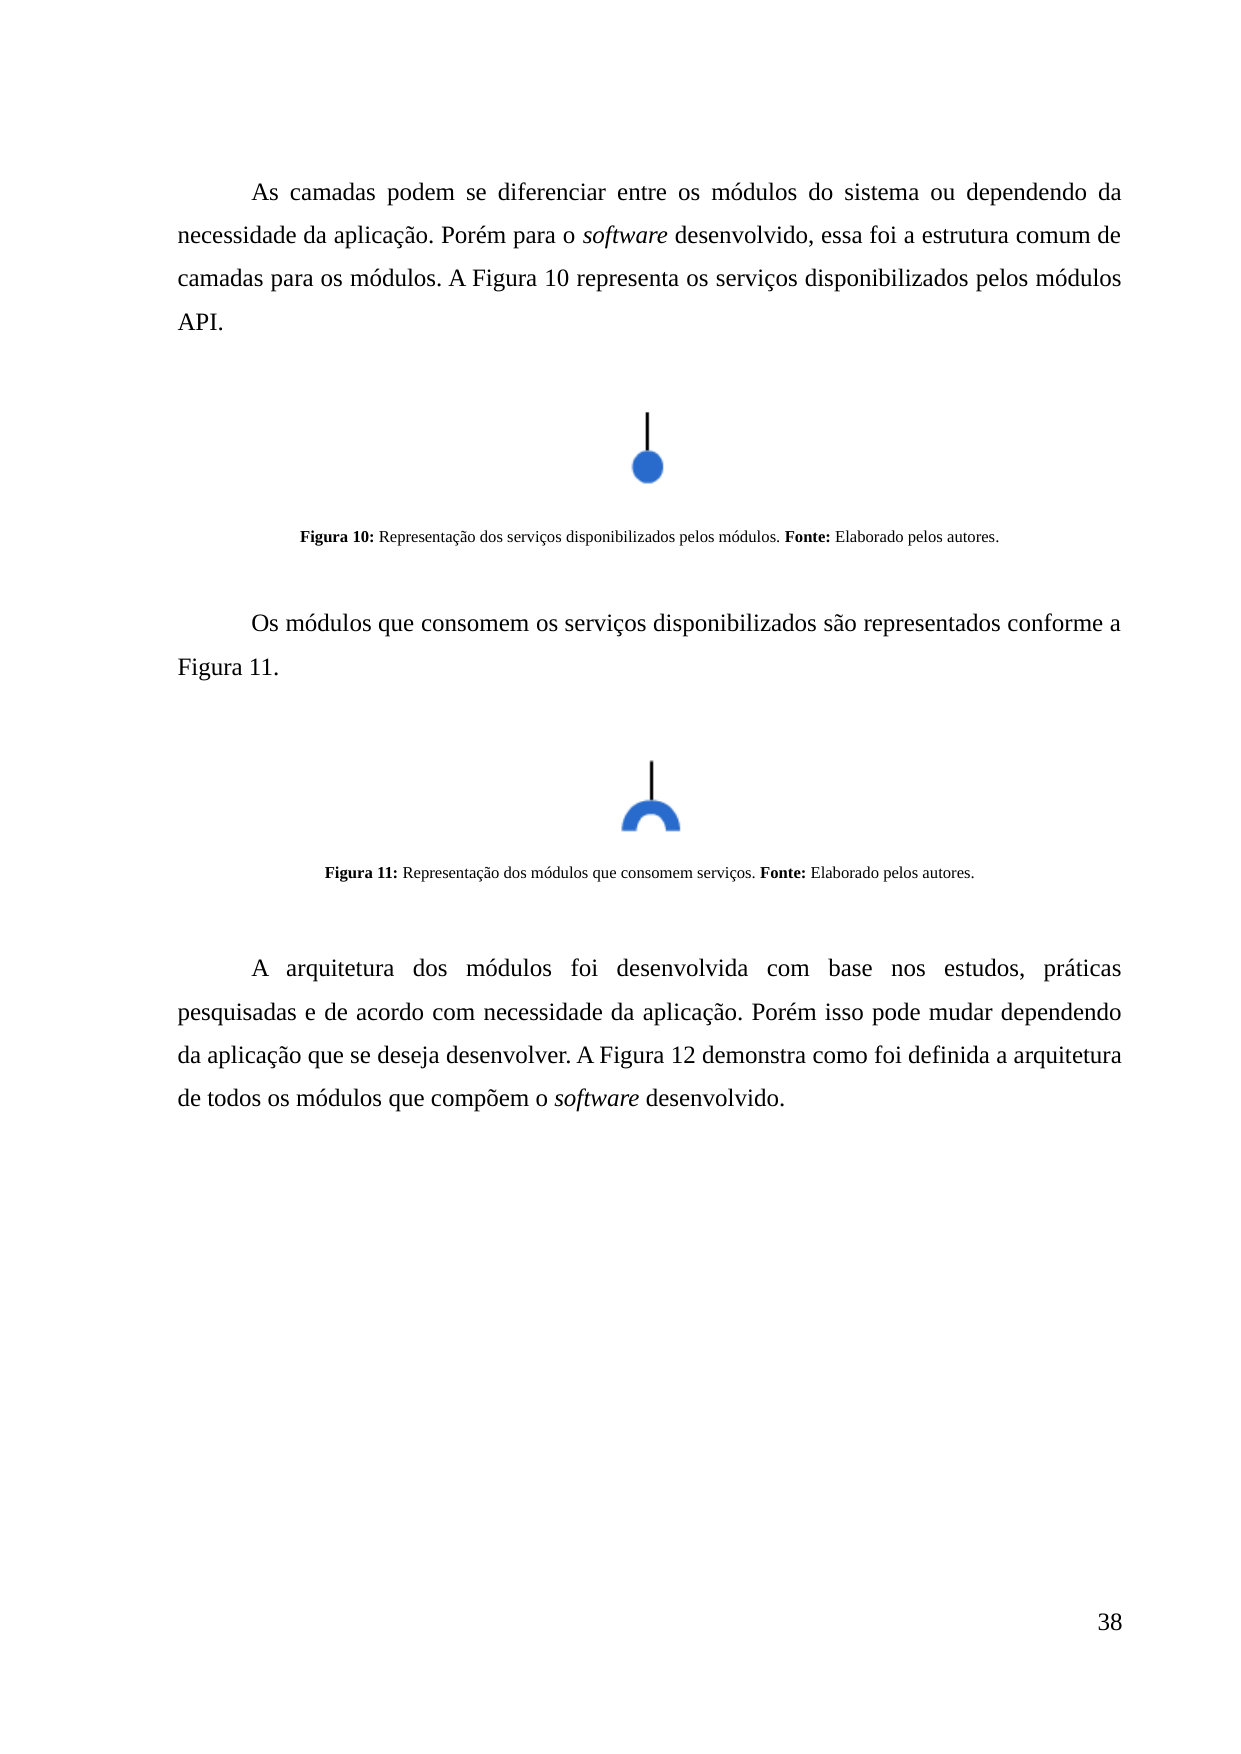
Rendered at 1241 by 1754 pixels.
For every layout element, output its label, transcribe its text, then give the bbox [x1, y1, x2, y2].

picture [595, 737, 704, 863]
text Figura 11: Representação dos módulos que consomem serviços. Fonte: Elaborado pelos autores. [258, 738, 1041, 882]
text Os módulos que consomem os serviços disponibilizados são representados conforme a Figura 11. [177, 608, 1122, 680]
text As camadas podem se diferenciar entre os módulos do sistema ou dependendo da necessidade da aplicação. Porém para o software desenvolvido, essa foi a estrutura comum de camadas para os módulos. A Figura 10 representa os serviços disponibilizados pelos módulos API. [177, 177, 1122, 335]
picture [580, 392, 720, 528]
text Figura 10: Representação dos serviços disponibilizados pelos módulos. Fonte: Elaborado pelos autores. [270, 393, 1029, 546]
text A arquitetura dos módulos foi desenvolvida com base nos estudos, práticas pesquisadas e de acordo com necessidade da aplicação. Porém isso pode mudar dependendo da aplicação que se deseja desenvolver. A Figura 12 demonstra como foi definida a arquitetura de todos os módulos que compõem o software desenvolvido. [177, 953, 1122, 1112]
